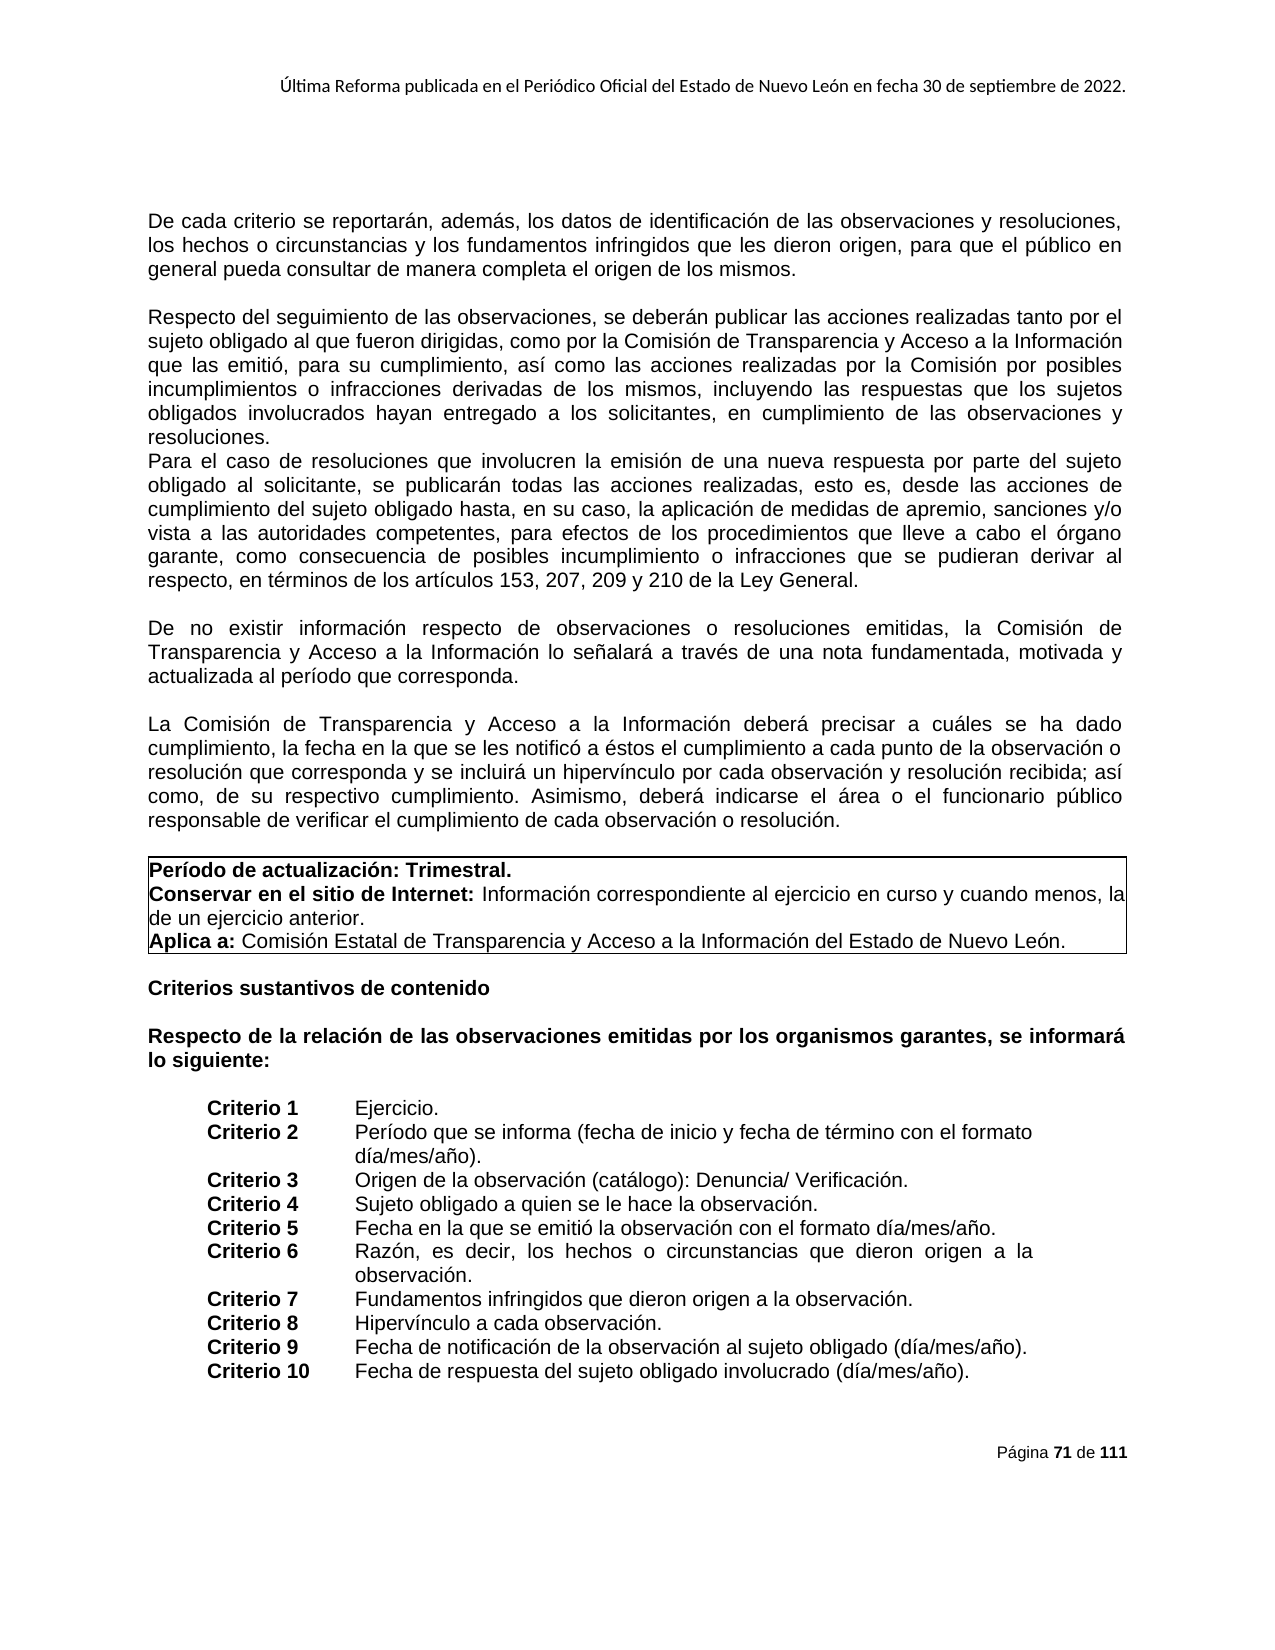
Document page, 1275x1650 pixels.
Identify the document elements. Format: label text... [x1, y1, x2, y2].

text Criterio 1 Ejercicio. [207, 1096, 1033, 1119]
text La Comisión de Transparencia y Acceso a la Información deberá precisar a cuáles se ha dado cumplimiento, la fecha en la que se les notificó a éstos el cumplimiento a cada punto de la observación o resolución que corresponda y se incluirá un hipervínculo por cada observación y resolución recibida; así como, de su respectivo cumplimiento. Asimismo, deberá indicarse el área o el funcionario público responsable de verificar el cumplimiento de cada observación o resolución. [148, 712, 1124, 832]
text Criterio 9 Fecha de notificación de la observación al sujeto obligado (día/mes/año). [207, 1335, 1033, 1359]
text Criterios sustantivos de contenido [148, 976, 1127, 1000]
text Criterio 8 Hipervínculo a cada observación. [207, 1311, 1033, 1335]
text Criterio 4 Sujeto obligado a quien se le hace la observación. [207, 1191, 1033, 1215]
text Criterio 7 Fundamentos infringidos que dieron origen a la observación. [207, 1287, 1033, 1311]
text Respecto del seguimiento de las observaciones, se deberán publicar las acciones realizadas tanto por el sujeto obligado al que fueron dirigidas, como por la Comisión de Transparencia y Acceso a la Información que las emitió, para su cumplimiento, así como las acciones realizadas por la Comisión por posibles incumplimientos o infracciones derivadas de los mismos, incluyendo las respuestas que los sujetos obligados involucrados hayan entregado a los solicitantes, en cumplimiento de las observaciones y resoluciones. [148, 305, 1124, 448]
text Criterio 3 Origen de la observación (catálogo): Denuncia/ Verificación. [207, 1167, 1033, 1191]
text Para el caso de resoluciones que involucren la emisión de una nueva respuesta por parte del sujeto obligado al solicitante, se publicarán todas las acciones realizadas, esto es, desde las acciones de cumplimiento del sujeto obligado hasta, en su caso, la aplicación de medidas de apremio, sanciones y/o vista a las autoridades competentes, para efectos de los procedimientos que lleve a cabo el órgano garante, como consecuencia de posibles incumplimiento o infracciones que se pudieran derivar al respecto, en términos de los artículos 153, 207, 209 y 210 de la Ley General. [148, 448, 1124, 592]
text Conservar en el sitio de Internet: Información correspondiente al ejercicio en curso y cuando menos, la de un ejercicio anterior. [149, 880, 1126, 928]
text Aplica a: Comisión Estatal de Transparencia y Acceso a la Información del Estado de Nuevo León. [149, 928, 1126, 953]
text De no existir información respecto de observaciones o resoluciones emitidas, la Comisión de Transparencia y Acceso a la Información lo señalará a través de una nota fundamentada, motivada y actualizada al período que corresponda. [148, 616, 1124, 688]
text Criterio 2 Período que se informa (fecha de inicio y fecha de término con el formato día/mes/año). [207, 1119, 1033, 1167]
text De cada criterio se reportarán, además, los datos de identificación de las observaciones y resoluciones, los hechos o circunstancias y los fundamentos infringidos que les dieron origen, para que el público en general pueda consultar de manera completa el origen de los mismos. [148, 209, 1124, 281]
text Criterio 5 Fecha en la que se emitió la observación con el formato día/mes/año. [207, 1215, 1033, 1239]
text Período de actualización: Trimestral. [149, 858, 1126, 880]
text Criterio 10 Fecha de respuesta del sujeto obligado involucrado (día/mes/año). [207, 1359, 1033, 1383]
text Respecto de la relación de las observaciones emitidas por los organismos garantes, se informará lo siguiente: [148, 1024, 1127, 1072]
text Criterio 6 Razón, es decir, los hechos o circunstancias que dieron origen a la observación. [207, 1239, 1033, 1287]
